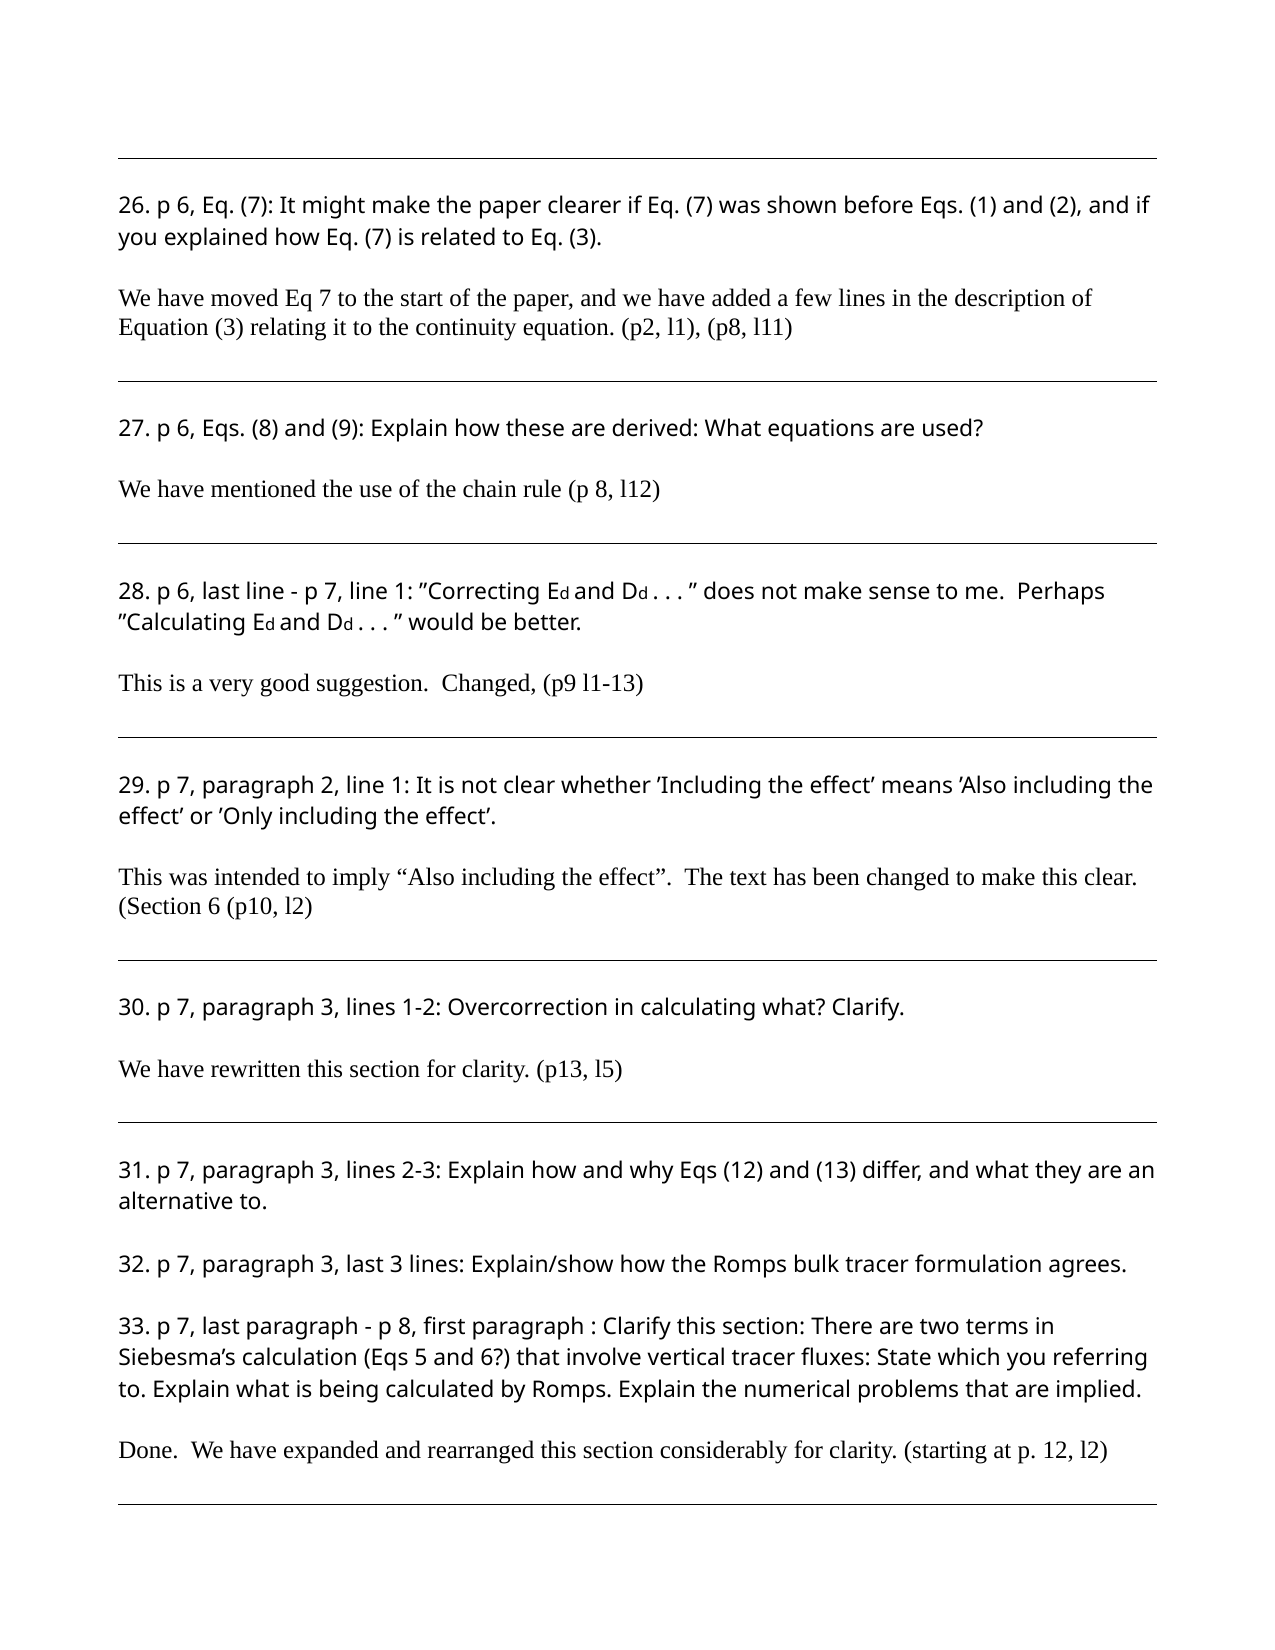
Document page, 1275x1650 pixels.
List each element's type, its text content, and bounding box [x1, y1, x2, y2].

text This was intended to imply “Also including the effect”. The text has been changed to make this clear. [118, 862, 1157, 891]
text 27. p 6, Eqs. (8) and (9): Explain how these are derived: What equations are used? [118, 412, 1157, 443]
text We have mentioned the use of the chain rule (p 8, l12) [118, 474, 1157, 503]
text 28. p 6, last line - p 7, line 1: ”Correcting Ed and Dd . . . ” does not make sense to me. Perhaps ”Calculating Ed and Dd . . . ” would be better. [118, 575, 1157, 637]
text 29. p 7, paragraph 2, line 1: It is not clear whether ’Including the effect’ means ’Also including the effect’ or ’Only including the effect’. [118, 768, 1157, 831]
text 32. p 7, paragraph 3, last 3 lines: Explain/show how the Romps bulk tracer formulation agrees. [118, 1247, 1157, 1279]
text Done. We have expanded and rearranged this section considerably for clarity. (starting at p. 12, l2) [118, 1435, 1157, 1464]
text We have moved Eq 7 to the start of the paper, and we have added a few lines in the description of Equation (3) relating it to the continuity equation. (p2, l1), (p8, l11) [118, 283, 1157, 341]
text 30. p 7, paragraph 3, lines 1-2: Overcorrection in calculating what? Clarify. [118, 991, 1157, 1022]
text (Section 6 (p10, l2) [118, 891, 1157, 920]
text This is a very good suggestion. Changed, (p9 l1-13) [118, 668, 1157, 697]
text 31. p 7, paragraph 3, lines 2-3: Explain how and why Eqs (12) and (13) differ, and what they are an alternative to. [118, 1154, 1157, 1216]
text 33. p 7, last paragraph - p 8, first paragraph : Clarify this section: There are two terms in Siebesma’s calculation (Eqs 5 and 6?) that involve vertical tracer fluxes: State which you referring to. Explain what is being calculated by Romps. Explain the numerical problems that are implied. [118, 1310, 1157, 1404]
text We have rewritten this section for clarity. (p13, l5) [118, 1054, 1157, 1082]
text 26. p 6, Eq. (7): It might make the paper clearer if Eq. (7) was shown before Eqs. (1) and (2), and if you explained how Eq. (7) is related to Eq. (3). [118, 189, 1157, 252]
